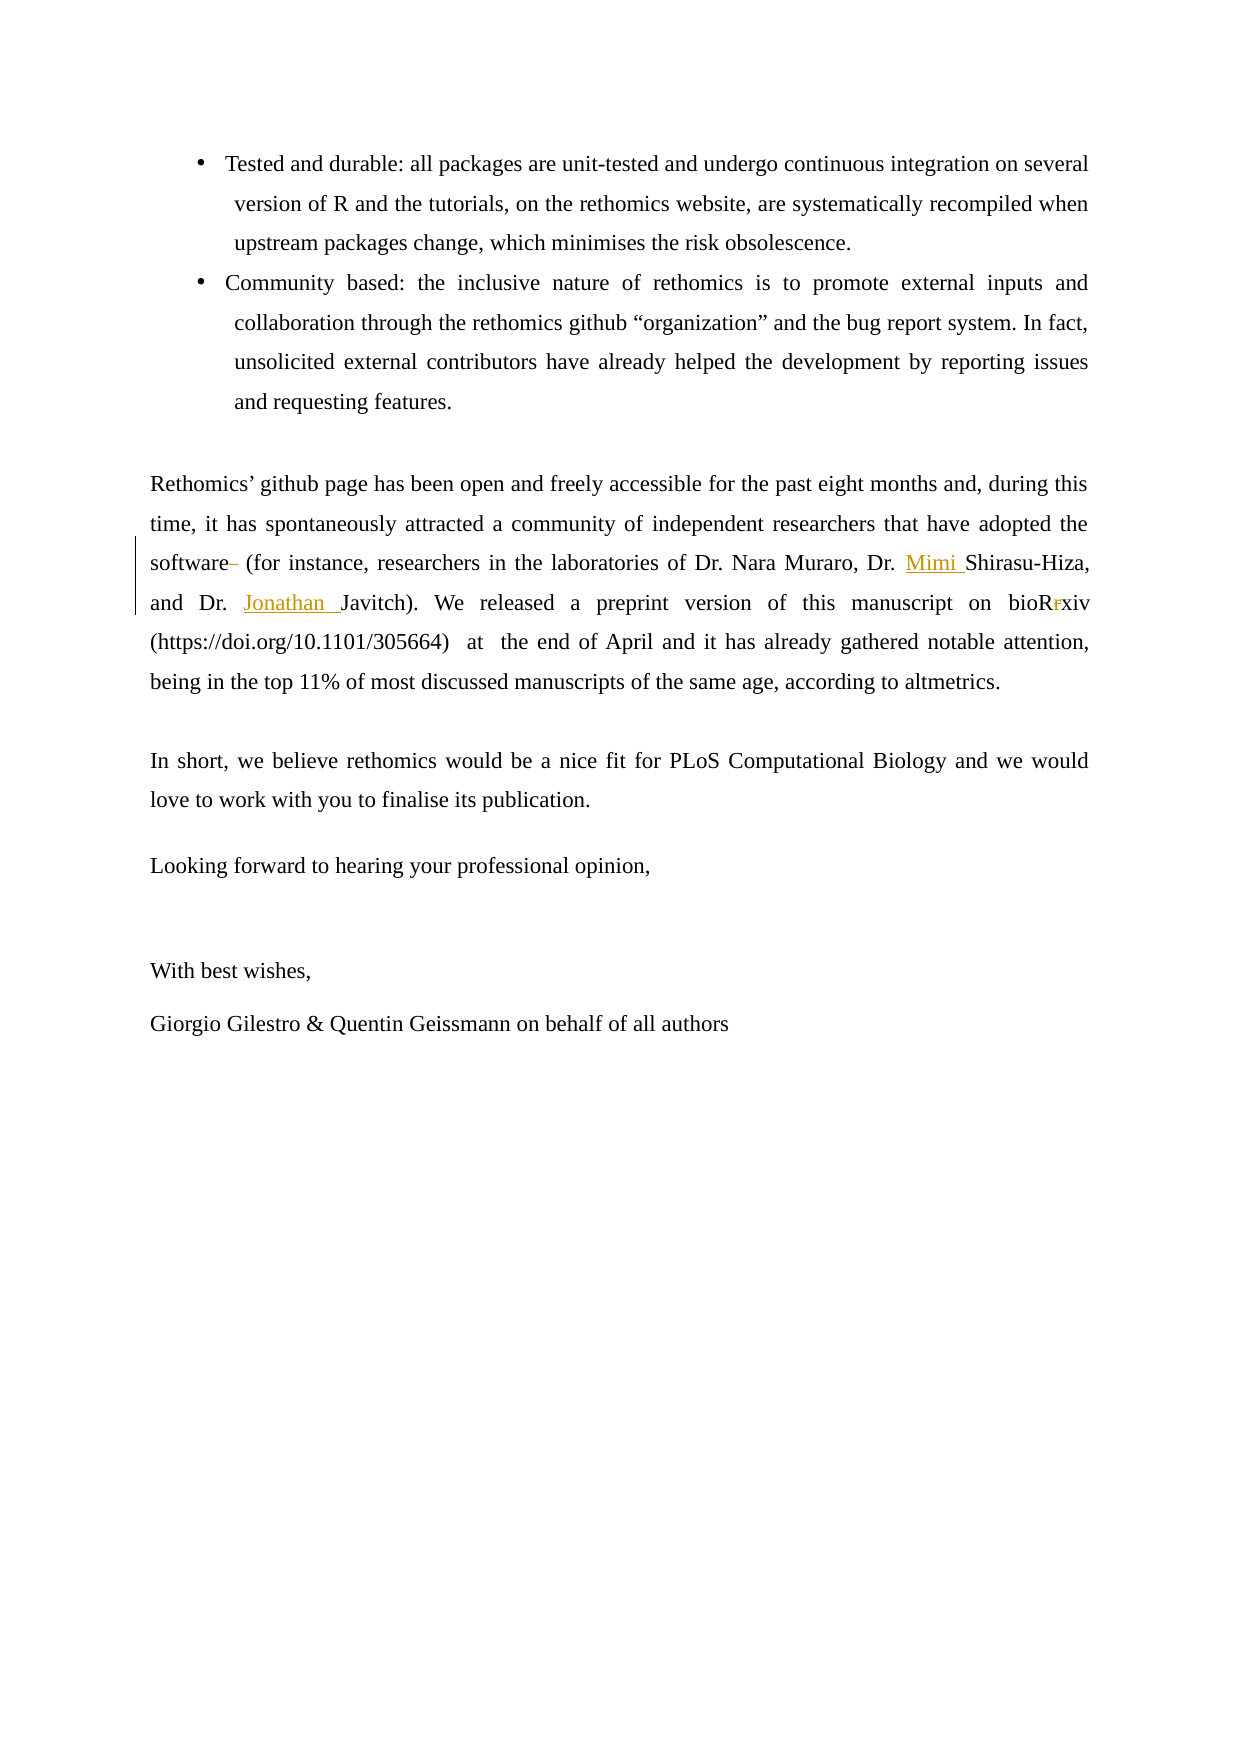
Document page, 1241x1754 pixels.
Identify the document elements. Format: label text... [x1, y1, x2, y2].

text Rethomics’ github page has been open and freely accessible for the past eight months and, during this time, it has spontaneously attracted a community of independent researchers that have adopted the software (for instance, researchers in the laboratories of Dr. Nara Muraro, Dr. Mimi Shirasu-Hiza, and Dr. Jonathan Javitch). We released a preprint version of this manuscript on bioRxiv (https://doi.org/10.1101/305664) at the end of April and it has already gathered notable attention, being in the top 11% of most discussed manuscripts of the same age, according to altmetrics. [150, 470, 1090, 694]
list Tested and durable: all packages are unit-tested and undergo continuous integration on several version of R and the tutorials, on the rethomics website, are systematically recompiled when upstream packages change, which minimises the risk obsolescence. [197, 150, 1090, 256]
list Community based: the inclusive nature of rethomics is to promote external inputs and collaboration through the rethomics github “organization” and the bug report system. In fact, unsolicited external contributors have already helped the development by reporting issues and requesting features. [197, 269, 1090, 414]
text Giorgio Gilestro & Quentin Geissmann on behalf of all authors [150, 1010, 1090, 1036]
text In short, we believe rethomics would be a nice fit for PLoS Computational Biology and we would love to work with you to finalise its publication. [150, 747, 1090, 812]
text With best wishes, [150, 957, 1090, 984]
text Looking forward to hearing your professional opinion, [150, 852, 1090, 878]
